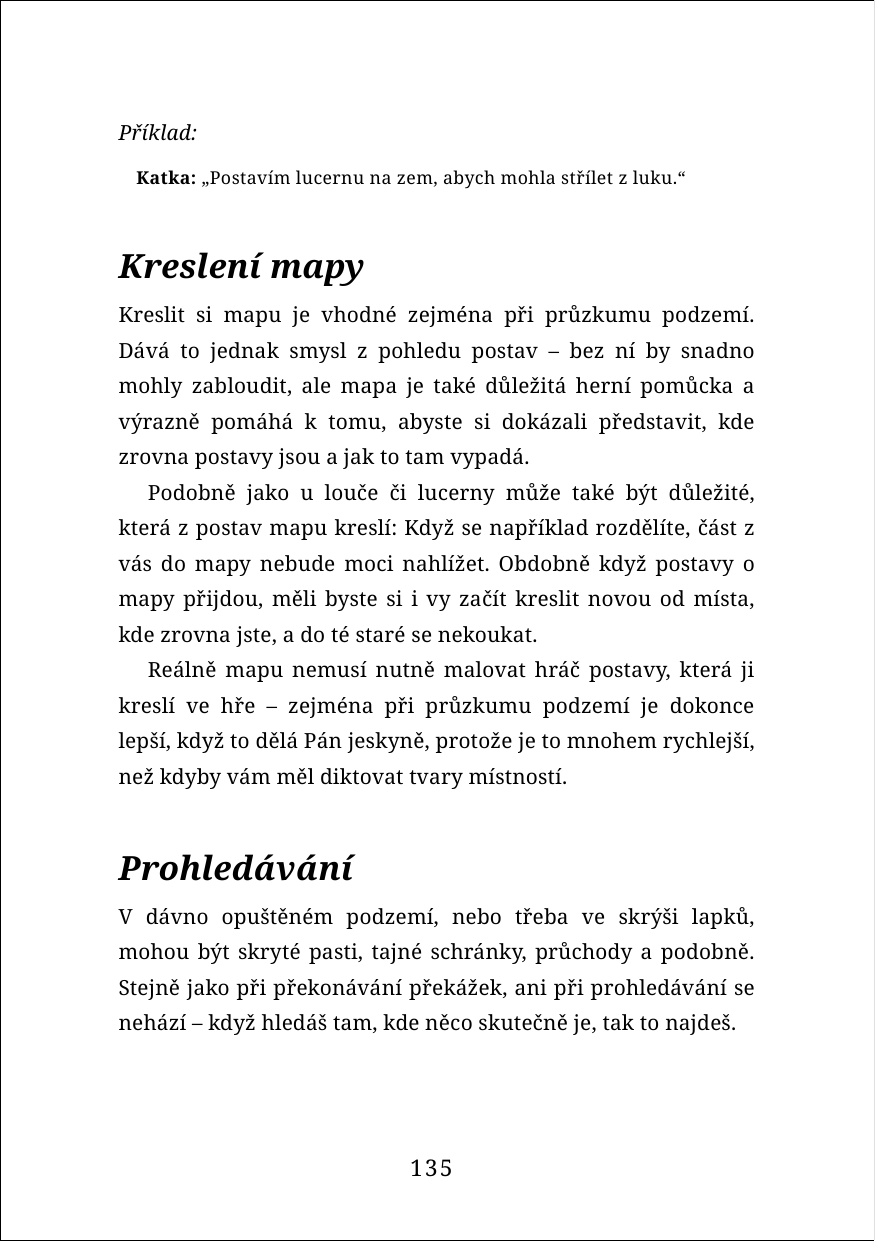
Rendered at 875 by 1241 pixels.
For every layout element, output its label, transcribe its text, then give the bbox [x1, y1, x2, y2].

text Katka: „Postavím lucernu na zem, abych mohla střílet z luku.“ [136, 166, 756, 190]
text Příklad: [118, 118, 756, 147]
text V dávno opuštěném podzemí, nebo třeba ve skrýši lapků, mohou být skryté pasti, tajné schránky, průchody a podobně. Stejně jako při překonávání překážek, ani při prohledávání se nehází – když hledáš tam, kde něco skutečně je, tak to najdeš. [118, 902, 756, 1037]
subtitle Kreslení mapy [118, 243, 756, 288]
subtitle Prohledávání [118, 845, 756, 890]
text Kreslit si mapu je vhodné zejména při průzkumu podzemí. Dává to jednak smysl z pohledu postav – bez ní by snadno mohly zabloudit, ale mapa je také důležitá herní pomůcka a výrazně pomáhá k tomu, abyste si dokázali představit, kde zrovna postavy jsou a jak to tam vypadá. Podobně jako u louče či lucerny může také být důležité, která z postav mapu kreslí: Když se například rozdělíte, část z vás do mapy nebude moci nahlížet. Obdobně když postavy o mapy přijdou, měli byste si i vy začít kreslit novou od místa, kde zrovna jste, a do té staré se nekoukat. Reálně mapu nemusí nutně malovat hráč postavy, která ji kreslí ve hře – zejména při průzkumu podzemí je dokonce lepší, když to dělá Pán jeskyně, protože je to mnohem rychlejší, než kdyby vám měl diktovat tvary místností. [118, 300, 756, 790]
